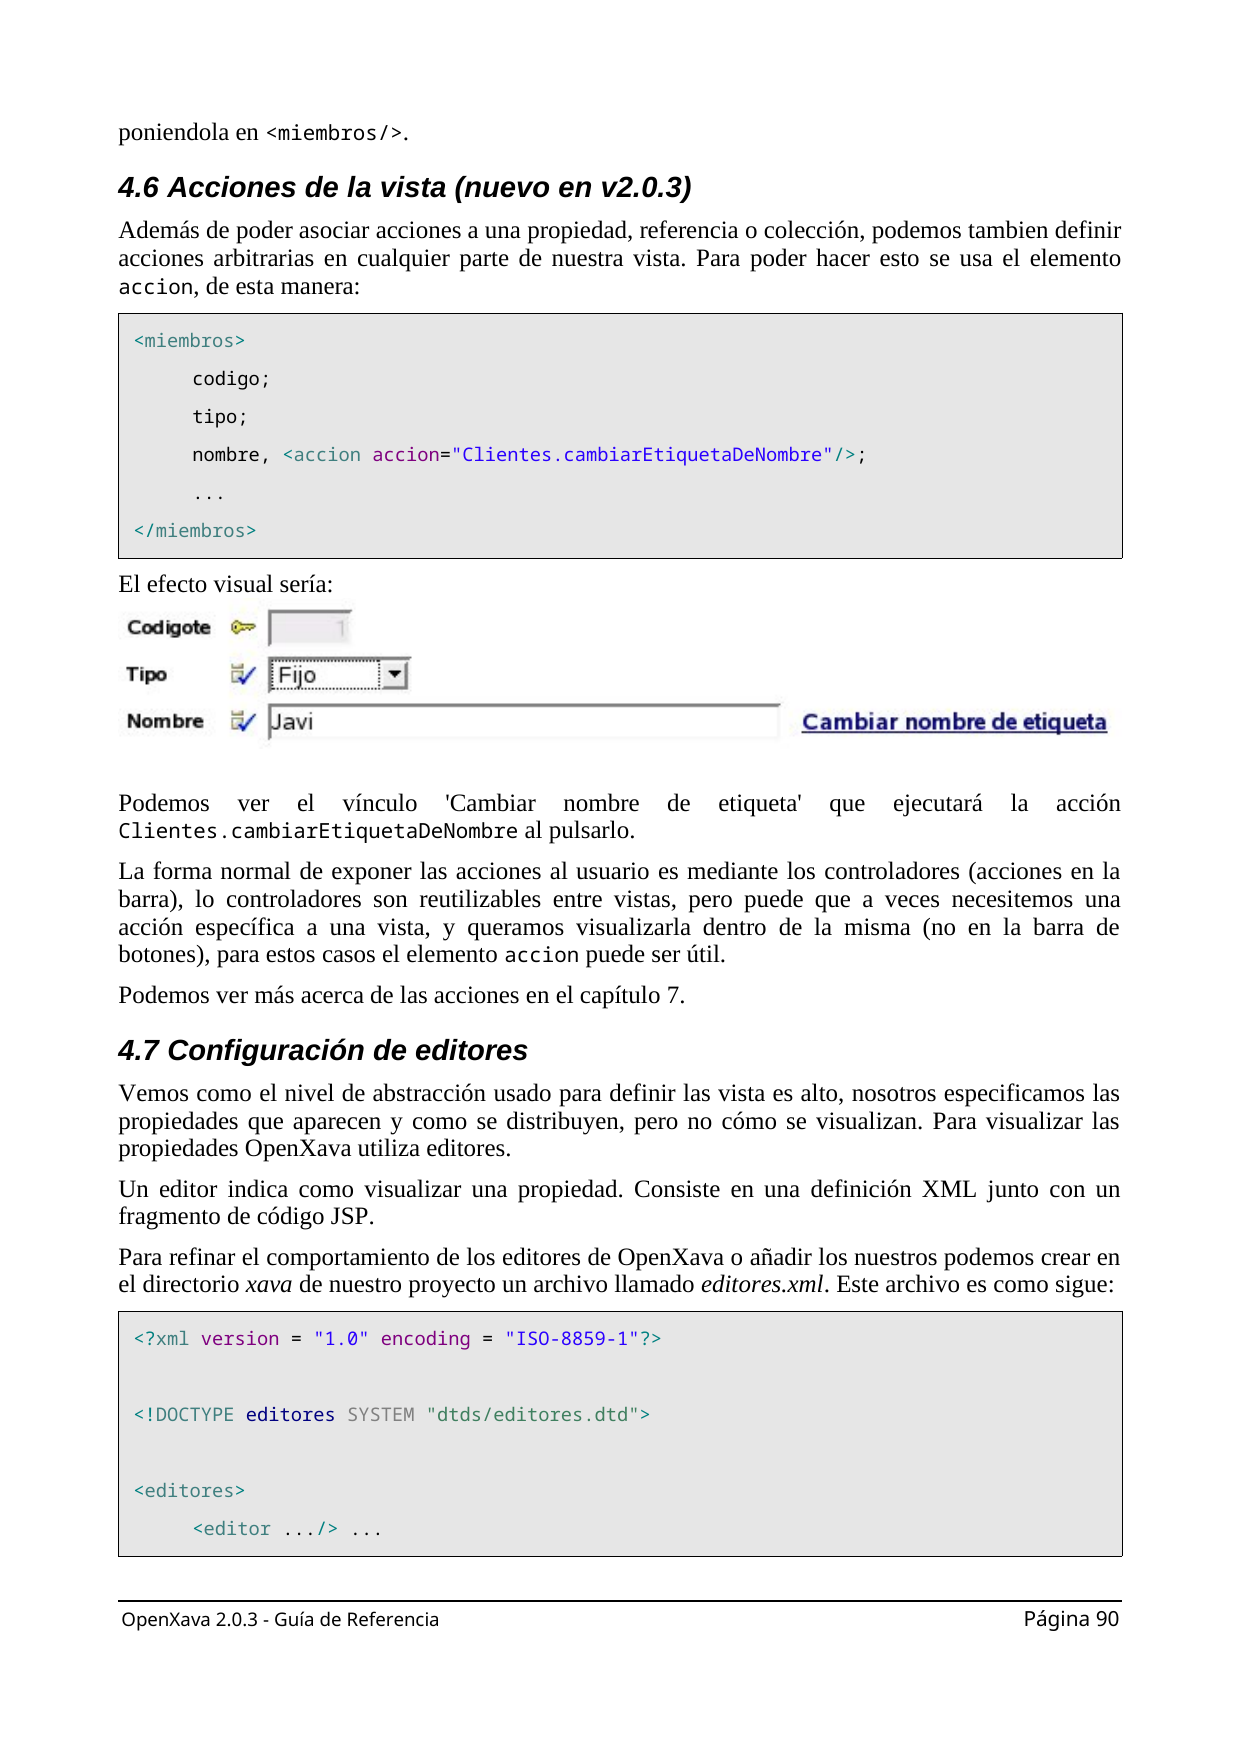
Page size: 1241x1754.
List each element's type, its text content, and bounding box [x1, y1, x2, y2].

text Podemos ver más acerca de las acciones en el capítulo 7. [118, 981, 1122, 1009]
text <editores> [119, 1463, 1122, 1501]
text El efecto visual sería: [118, 571, 1122, 598]
subtitle Configuración de editores [118, 1034, 1122, 1067]
text poniendola en <miembros/>. [118, 118, 1122, 146]
text tipo; [119, 389, 1122, 427]
text <miembros> [119, 314, 1122, 351]
text codigo; [119, 351, 1122, 389]
subtitle Acciones de la vista (nuevo en v2.0.3) [118, 171, 1122, 204]
text <editor .../> ... [119, 1501, 1122, 1556]
text </miembros> [119, 503, 1122, 558]
text <!DOCTYPE editores SYSTEM "dtds/editores.dtd"> [119, 1387, 1122, 1424]
text nombre, <accion accion="Clientes.cambiarEtiquetaDeNombre"/>; [119, 427, 1122, 465]
text ... [119, 465, 1122, 503]
text Además de poder asociar acciones a una propiedad, referencia o colección, podemos tambien definir acciones arbitrarias en cualquier parte de nuestra vista. Para poder hacer esto se usa el elemento accion, de esta manera: [118, 217, 1122, 300]
text Vemos como el nivel de abstracción usado para definir las vista es alto, nosotros especificamos las propiedades que aparecen y como se distribuyen, pero no cómo se visualizan. Para visualizar las propiedades OpenXava utiliza editores. [118, 1079, 1122, 1162]
text La forma normal de exponer las acciones al usuario es mediante los controladores (acciones en la barra), lo controladores son reutilizables entre vistas, pero puede que a veces necesitemos una acción específica a una vista, y queramos visualizarla dentro de la misma (no en la barra de botones), para estos casos el elemento accion puede ser útil. [118, 857, 1122, 969]
text Un editor indica como visualizar una propiedad. Consiste en una definición XML junto con un fragmento de código JSP. [118, 1175, 1122, 1230]
text Podemos ver el vínculo 'Cambiar nombre de etiqueta' que ejecutará la acción Clientes.cambiarEtiquetaDeNombre al pulsarlo. [118, 789, 1122, 845]
picture [118, 598, 1122, 749]
text <?xml version = "1.0" encoding = "ISO-8859-1"?> [119, 1312, 1122, 1348]
text Para refinar el comportamiento de los editores de OpenXava o añadir los nuestros podemos crear en el directorio xava de nuestro proyecto un archivo llamado editores.xml. Este archivo es como sigue: [118, 1243, 1122, 1298]
